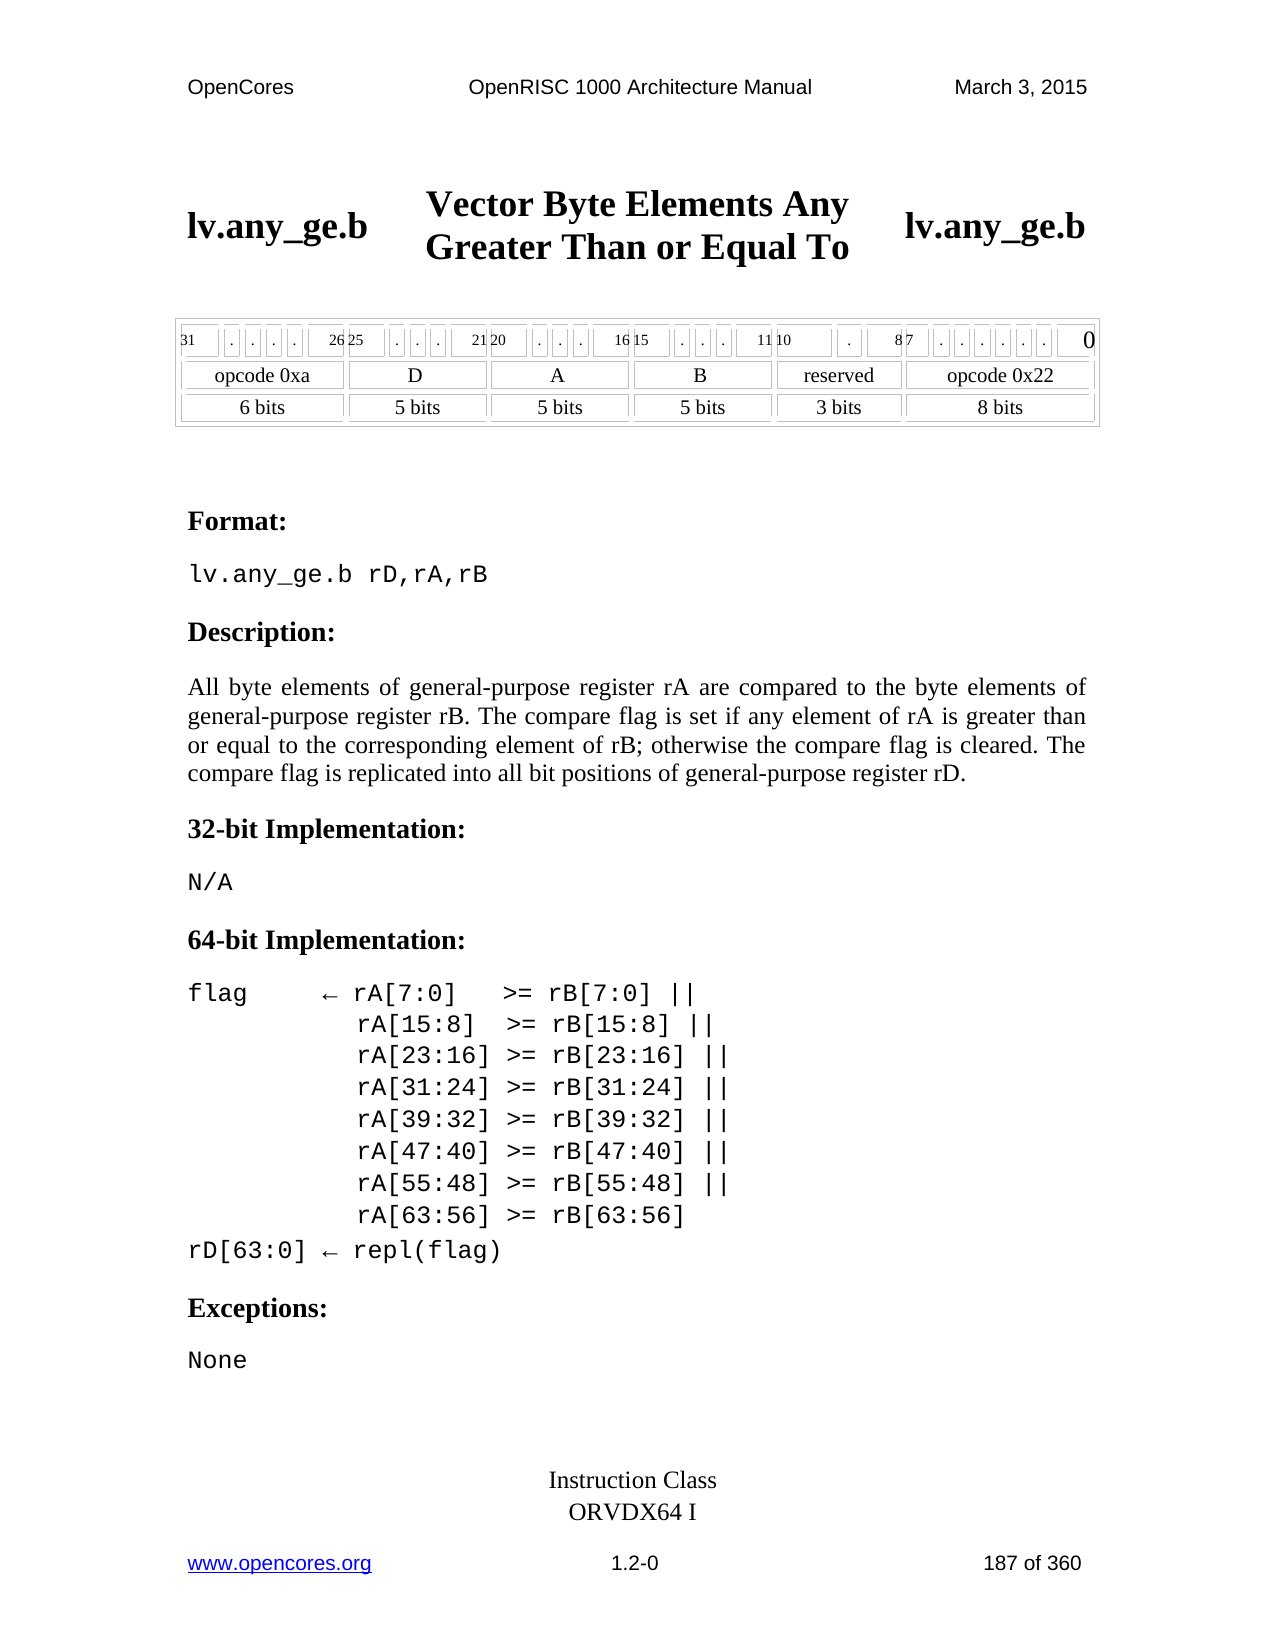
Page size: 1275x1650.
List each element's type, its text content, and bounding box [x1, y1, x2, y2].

text Exceptions: [187, 1291, 1087, 1323]
text Format: [187, 504, 1087, 536]
text Description: [187, 615, 1087, 647]
text All byte elements of general-purpose register rA are compared to the byte elements of general-purpose register rB. The compare flag is set if any element of rA is greater than or equal to the corresponding element of rB; otherwise the compare flag is cleared. The compare flag is replicated into all bit positions of general-purpose register rD. [187, 672, 1087, 787]
text lv.any_ge.b rD,rA,rB [187, 561, 1087, 590]
text 64-bit Implementation: [187, 923, 1087, 955]
text flag ← rA[7:0] >= rB[7:0] || rA[15:8] >= rB[15:8] || rA[23:16] >= rB[23:16] || rA[31:24] >= rB[31:24] || rA[39:32] >= rB[39:32] || rA[47:40] >= rB[47:40] || rA[55:48] >= rB[55:48] || rA[63:56] >= rB[63:56] rD[63:0] ← repl(flag) [187, 980, 1087, 1266]
text N/A [187, 869, 1087, 898]
text 32-bit Implementation: [187, 812, 1087, 844]
text None [187, 1348, 1087, 1376]
